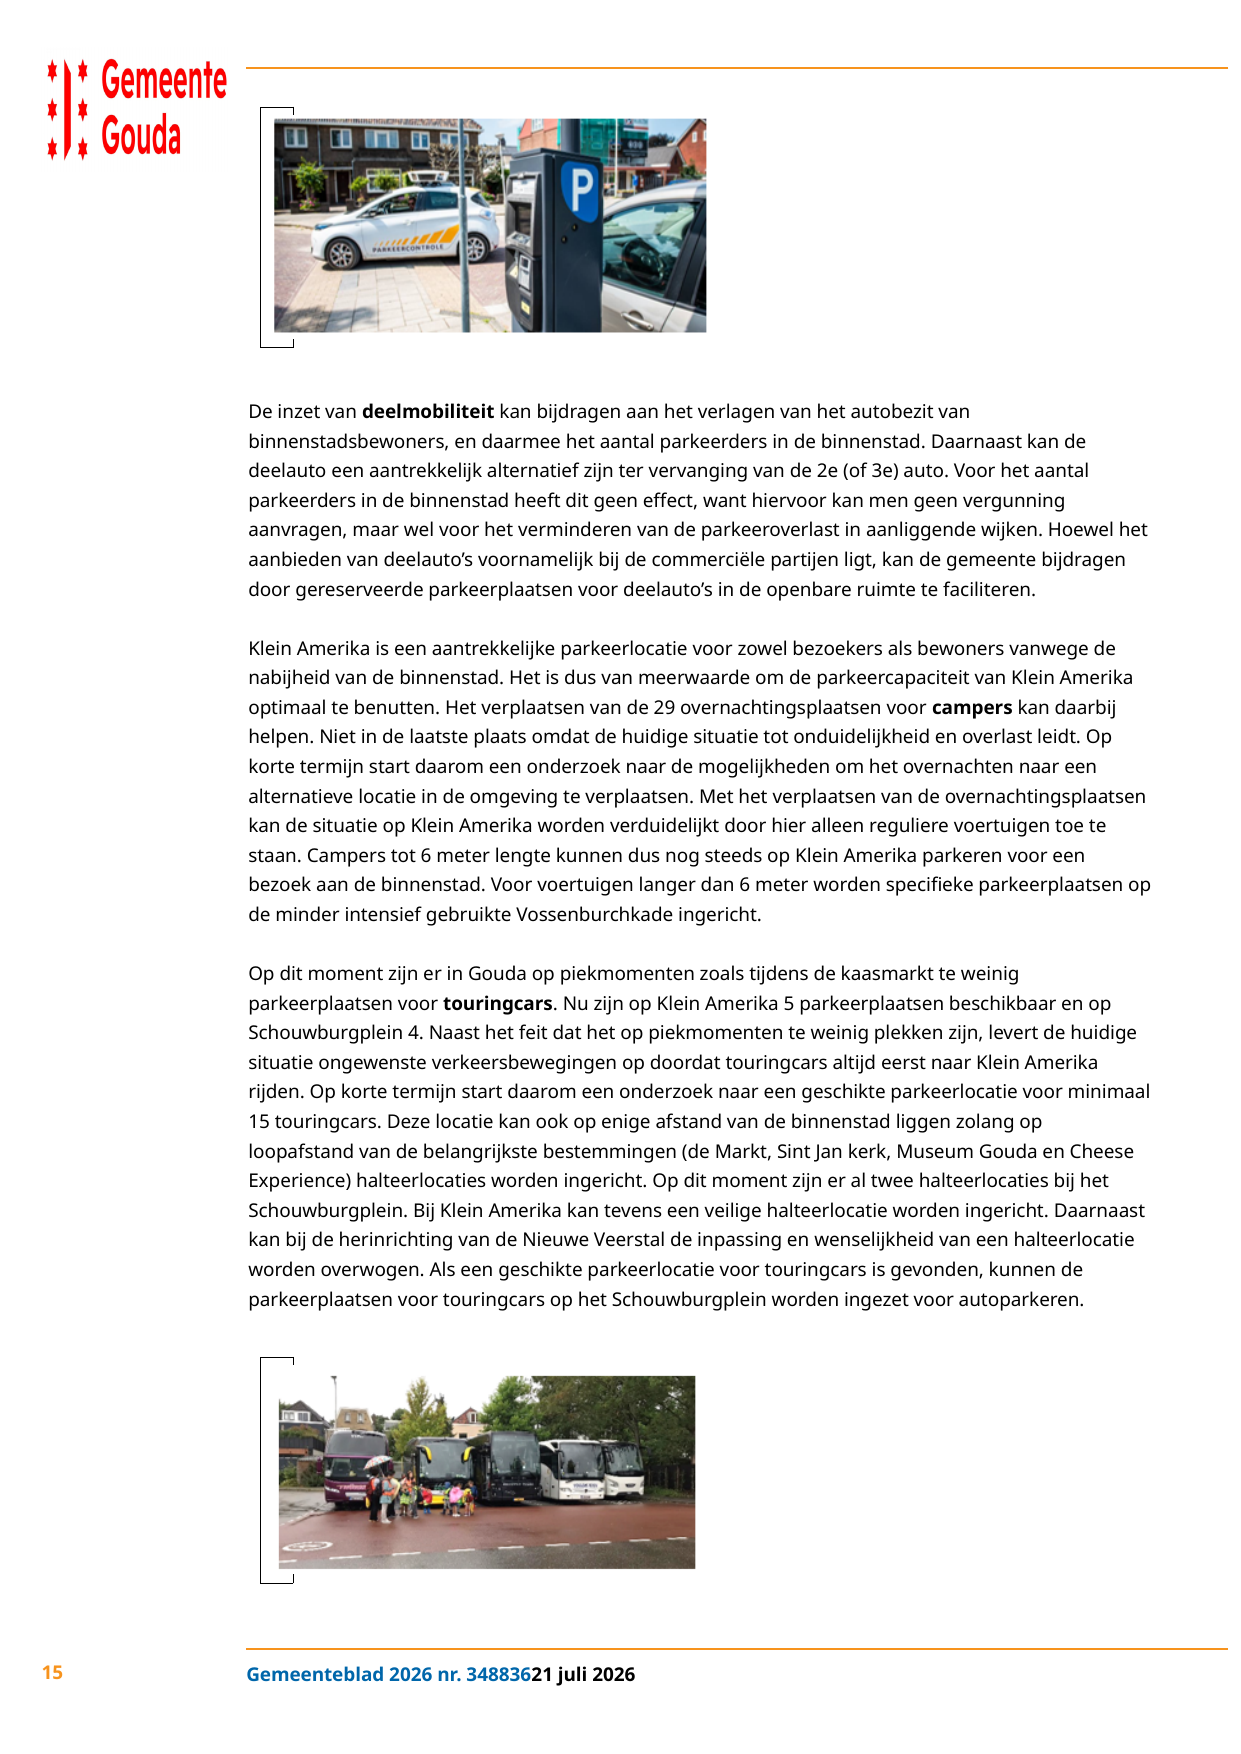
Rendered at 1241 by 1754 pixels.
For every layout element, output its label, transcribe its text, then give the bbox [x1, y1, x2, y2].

text Klein Amerika is een aantrekkelijke parkeerlocatie voor zowel bezoekers als bewoners vanwege de nabijheid van de binnenstad. Het is dus van meerwaarde om de parkeercapaciteit van Klein Amerika optimaal te benutten. Het verplaatsen van de 29 overnachtingsplaatsen voor campers kan daarbij helpen. Niet in de laatste plaats omdat de huidige situatie tot onduidelijkheid en overlast leidt. Op korte termijn start daarom een onderzoek naar de mogelijkheden om het overnachten naar een alternatieve locatie in de omgeving te verplaatsen. Met het verplaatsen van de overnachtingsplaatsen kan de situatie op Klein Amerika worden verduidelijkt door hier alleen reguliere voertuigen toe te staan. Campers tot 6 meter lengte kunnen dus nog steeds op Klein Amerika parkeren voor een bezoek aan de binnenstad. Voor voertuigen langer dan 6 meter worden specifieke parkeerplaatsen op de minder intensief gebruikte Vossenburchkade ingericht. [248, 635, 1152, 927]
picture [41, 47, 231, 172]
picture [268, 1365, 1173, 1574]
text De inzet van deelmobiliteit kan bijdragen aan het verlagen van het autobezit van binnenstadsbewoners, en daarmee het aantal parkeerders in de binnenstad. Daarnaast kan de deelauto een aantrekkelijk alternatief zijn ter vervanging van de 2e (of 3e) auto. Voor het aantal parkeerders in de binnenstad heeft dit geen effect, want hiervoor kan men geen vergunning aanvragen, maar wel voor het verminderen van de parkeeroverlast in aanliggende wijken. Hoewel het aanbieden van deelauto’s voornamelijk bij de commerciële partijen ligt, kan de gemeente bijdragen door gereserveerde parkeerplaatsen voor deelauto’s in de openbare ruimte te faciliteren. [248, 398, 1152, 601]
picture [268, 115, 1173, 339]
text Op dit moment zijn er in Gouda op piekmomenten zoals tijdens de kaasmarkt te weinig parkeerplaatsen voor touringcars. Nu zijn op Klein Amerika 5 parkeerplaatsen beschikbaar en op Schouwburgplein 4. Naast het feit dat het op piekmomenten te weinig plekken zijn, levert de huidige situatie ongewenste verkeersbewegingen op doordat touringcars altijd eerst naar Klein Amerika rijden. Op korte termijn start daarom een onderzoek naar een geschikte parkeerlocatie voor minimaal 15 touringcars. Deze locatie kan ook op enige afstand van de binnenstad liggen zolang op loopafstand van de belangrijkste bestemmingen (de Markt, Sint Jan kerk, Museum Gouda en Cheese Experience) halteerlocaties worden ingericht. Op dit moment zijn er al twee halteerlocaties bij het Schouwburgplein. Bij Klein Amerika kan tevens een veilige halteerlocatie worden ingericht. Daarnaast kan bij de herinrichting van de Nieuwe Veerstal de inpassing en wenselijkheid van een halteerlocatie worden overwogen. Als een geschikte parkeerlocatie voor touringcars is gevonden, kunnen de parkeerplaatsen voor touringcars op het Schouwburgplein worden ingezet voor autoparkeren. [248, 960, 1152, 1311]
